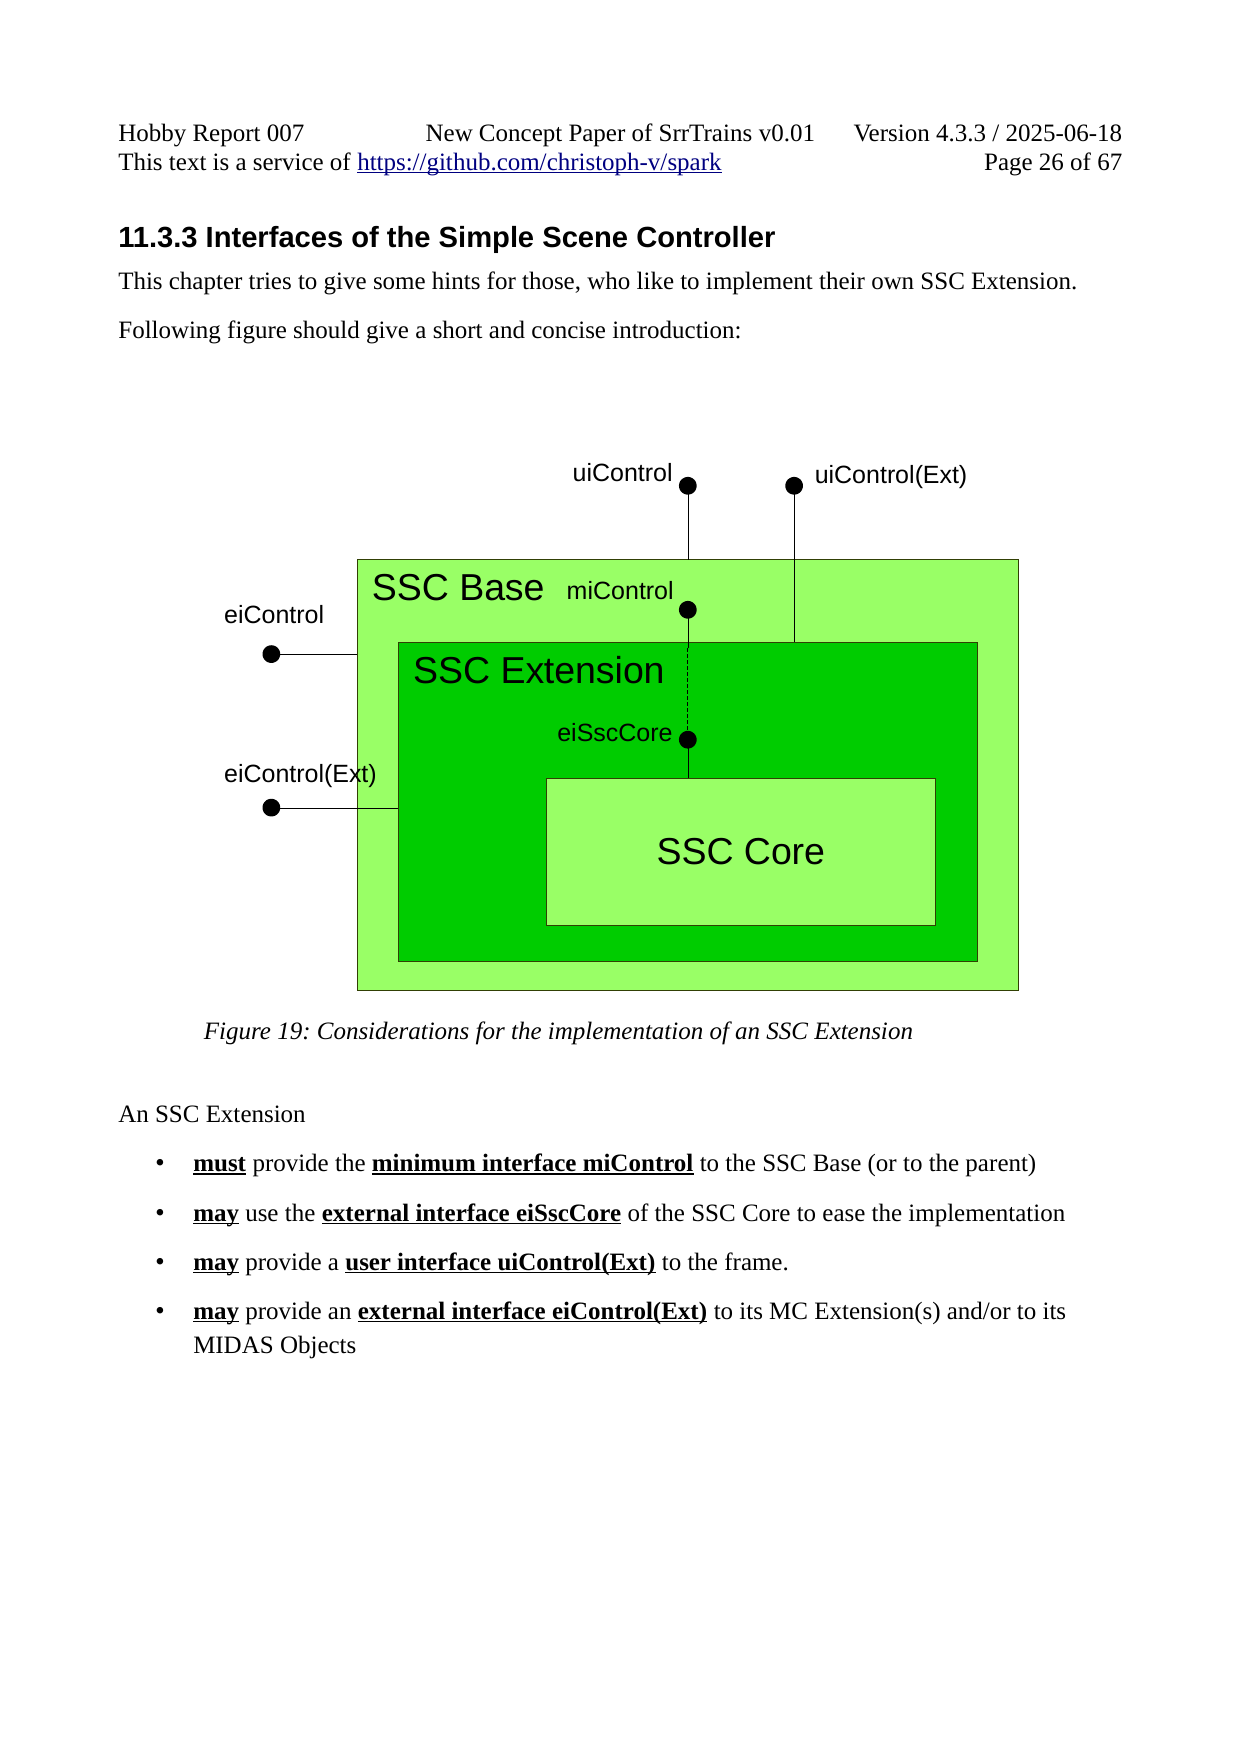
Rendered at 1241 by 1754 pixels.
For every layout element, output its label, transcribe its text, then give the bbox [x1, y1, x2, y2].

list may provide an external interface eiControl(Ext) to its MC Extension(s) and/or to its MIDAS Objects [156, 1296, 1122, 1359]
text An SSC Extension [118, 1099, 1122, 1128]
list must provide the minimum interface miControl to the SSC Base (or to the parent) [156, 1148, 1122, 1177]
text Following figure should give a short and concise introduction: [118, 315, 1122, 343]
subtitle 11.3.3 Interfaces of the Simple Scene Controller [118, 220, 1122, 253]
list may provide a user interface uiControl(Ext) to the frame. [156, 1247, 1122, 1275]
text Figure 19: Considerations for the implementation of an SSC Extension [204, 425, 1036, 1045]
list may use the external interface eiSscCore of the SSC Core to ease the implementation [156, 1198, 1122, 1226]
text This chapter tries to give some hints for those, who like to implement their own SSC Extension. [118, 266, 1122, 294]
